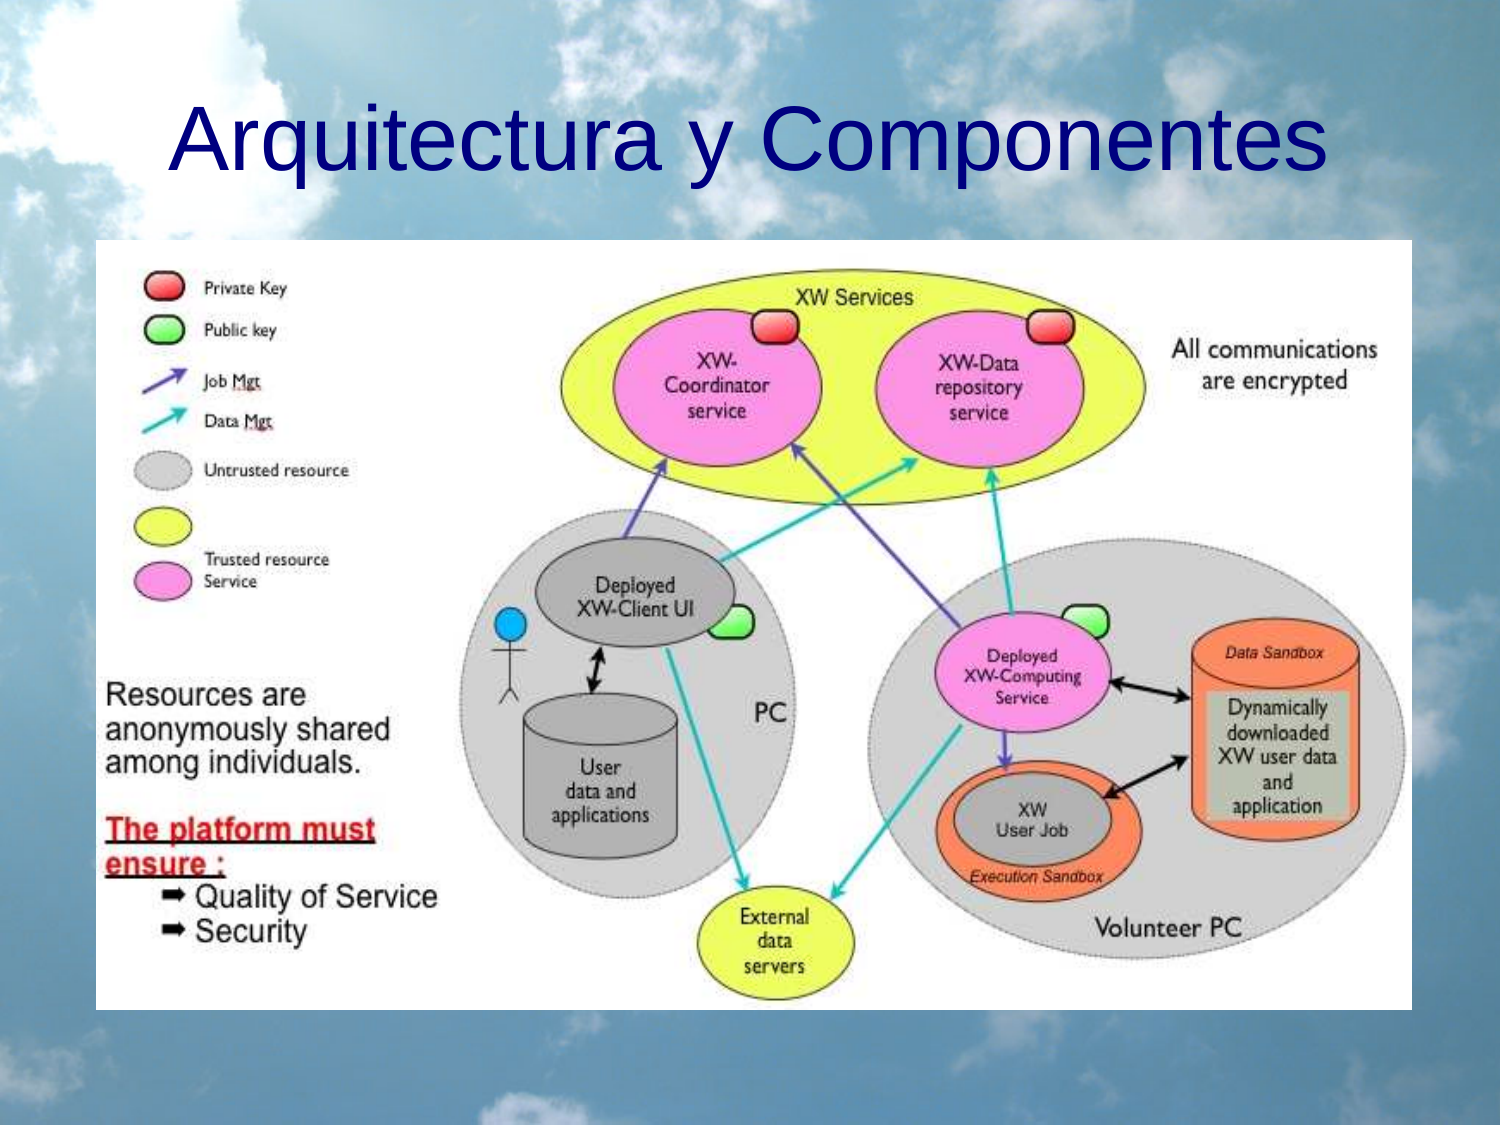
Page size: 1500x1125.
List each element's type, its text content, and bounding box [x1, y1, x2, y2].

title Arquitectura y Componentes [75, 52, 1426, 226]
picture [0, 0, 1500, 1125]
